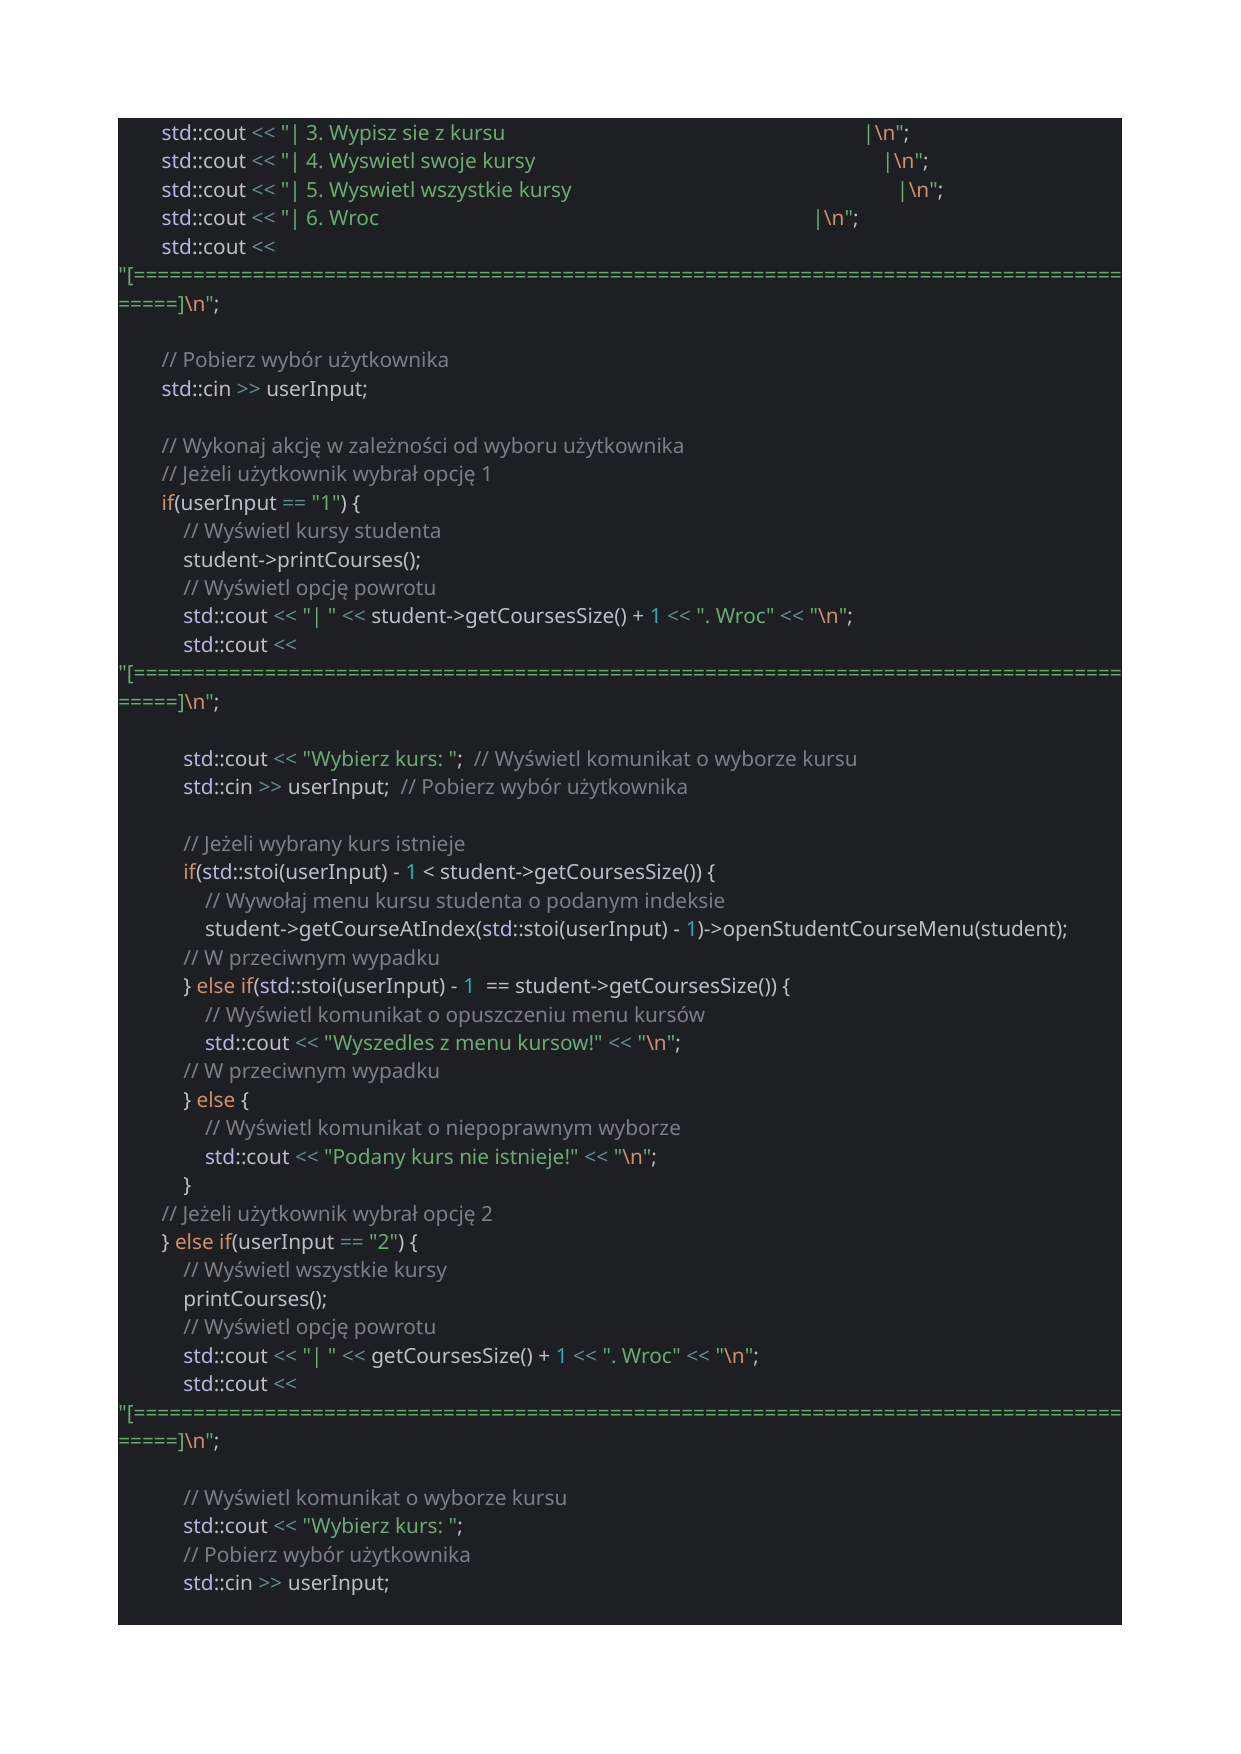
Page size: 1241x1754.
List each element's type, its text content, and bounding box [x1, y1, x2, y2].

text std::cout << "| 3. Wypisz sie z kursu |\n"; std::cout << "| 4. Wyswietl swoje kursy |\n"; std::cout << "| 5. Wyswietl wszystkie kursy |\n"; std::cout << "| 6. Wroc |\n"; std::cout << "[========================================================================================]\n"; // Pobierz wybór użytkownika std::cin >> userInput; // Wykonaj akcję w zależności od wyboru użytkownika // Jeżeli użytkownik wybrał opcję 1 if(userInput == "1") { // Wyświetl kursy studenta student->printCourses(); // Wyświetl opcję powrotu std::cout << "| " << student->getCoursesSize() + 1 << ". Wroc" << "\n"; std::cout << "[========================================================================================]\n"; std::cout << "Wybierz kurs: "; // Wyświetl komunikat o wyborze kursu std::cin >> userInput; // Pobierz wybór użytkownika // Jeżeli wybrany kurs istnieje if(std::stoi(userInput) - 1 < student->getCoursesSize()) { // Wywołaj menu kursu studenta o podanym indeksie student->getCourseAtIndex(std::stoi(userInput) - 1)->openStudentCourseMenu(student); // W przeciwnym wypadku } else if(std::stoi(userInput) - 1 == student->getCoursesSize()) { // Wyświetl komunikat o opuszczeniu menu kursów std::cout << "Wyszedles z menu kursow!" << "\n"; // W przeciwnym wypadku } else { // Wyświetl komunikat o niepoprawnym wyborze std::cout << "Podany kurs nie istnieje!" << "\n"; } // Jeżeli użytkownik wybrał opcję 2 } else if(userInput == "2") { // Wyświetl wszystkie kursy printCourses(); // Wyświetl opcję powrotu std::cout << "| " << getCoursesSize() + 1 << ". Wroc" << "\n"; std::cout << "[========================================================================================]\n"; // Wyświetl komunikat o wyborze kursu std::cout << "Wybierz kurs: "; // Pobierz wybór użytkownika std::cin >> userInput; [118, 118, 1122, 1625]
